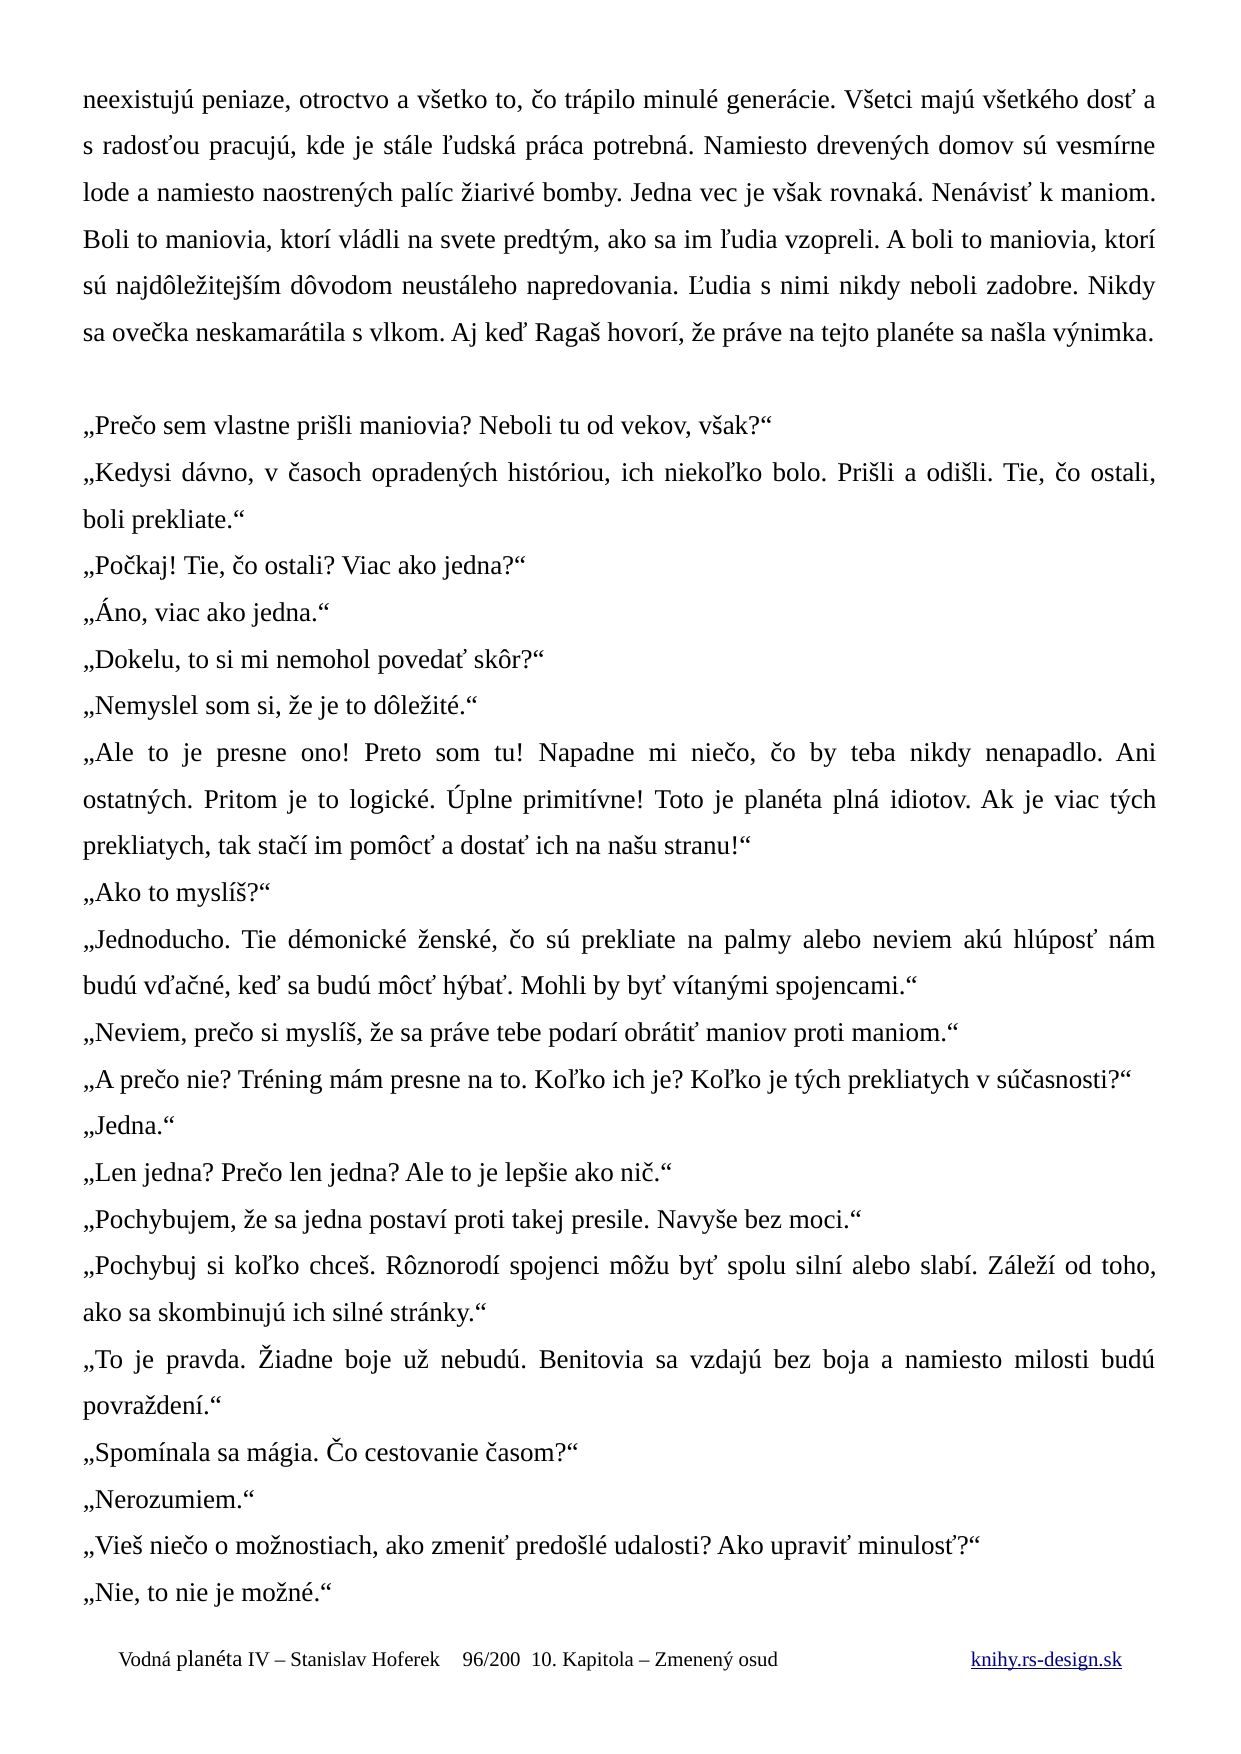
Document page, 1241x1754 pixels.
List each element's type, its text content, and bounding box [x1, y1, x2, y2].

text „Vieš niečo o možnostiach, ako zmeniť predošlé udalosti? Ako upraviť minulosť?“ [83, 1529, 1157, 1561]
text „Ako to myslíš?“ [83, 876, 1157, 907]
text „Pochybujem, že sa jedna postaví proti takej presile. Navyše bez moci.“ [83, 1203, 1157, 1234]
text „Ale to je presne ono! Preto som tu! Napadne mi niečo, čo by teba nikdy nenapadlo. Ani ostatných. Pritom je to logické. Úplne primitívne! Toto je planéta plná idiotov. Ak je viac tých prekliatych, tak stačí im pomôcť a dostať ich na našu stranu!“ [83, 736, 1157, 861]
text „Dokelu, to si mi nemohol povedať skôr?“ [83, 643, 1157, 674]
text „Len jedna? Prečo len jedna? Ale to je lepšie ako nič.“ [83, 1156, 1157, 1187]
text „Nie, to nie je možné.“ [83, 1576, 1157, 1607]
text „Pochybuj si koľko chceš. Rôznorodí spojenci môžu byť spolu silní alebo slabí. Záleží od toho, ako sa skombinujú ich silné stránky.“ [83, 1249, 1157, 1327]
text „Prečo sem vlastne prišli maniovia? Neboli tu od vekov, však?“ [83, 409, 1157, 441]
text „Jedna.“ [83, 1109, 1157, 1141]
text „Kedysi dávno, v časoch opradených históriou, ich niekoľko bolo. Prišli a odišli. Tie, čo ostali, boli prekliate.“ [83, 456, 1157, 534]
text „A prečo nie? Tréning mám presne na to. Koľko ich je? Koľko je tých prekliatych v súčasnosti?“ [83, 1063, 1157, 1094]
text neexistujú peniaze, otroctvo a všetko to, čo trápilo minulé generácie. Všetci majú všetkého dosť a s radosťou pracujú, kde je stále ľudská práca potrebná. Namiesto drevených domov sú vesmírne lode a namiesto naostrených palíc žiarivé bomby. Jedna vec je však rovnaká. Nenávisť k maniom. Boli to maniovia, ktorí vládli na svete predtým, ako sa im ľudia vzopreli. A boli to maniovia, ktorí sú najdôležitejším dôvodom neustáleho napredovania. Ľudia s nimi nikdy neboli zadobre. Nikdy sa ovečka neskamarátila s vlkom. Aj keď Ragaš hovorí, že práve na tejto planéte sa našla výnimka. [83, 83, 1157, 347]
text „Nerozumiem.“ [83, 1483, 1157, 1514]
text „Jednoducho. Tie démonické ženské, čo sú prekliate na palmy alebo neviem akú hlúposť nám budú vďačné, keď sa budú môcť hýbať. Mohli by byť vítanými spojencami.“ [83, 923, 1157, 1001]
text „Spomínala sa mágia. Čo cestovanie časom?“ [83, 1436, 1157, 1467]
text „Áno, viac ako jedna.“ [83, 596, 1157, 627]
text „Počkaj! Tie, čo ostali? Viac ako jedna?“ [83, 549, 1157, 581]
text „Nemyslel som si, že je to dôležité.“ [83, 689, 1157, 721]
text „Neviem, prečo si myslíš, že sa práve tebe podarí obrátiť maniov proti maniom.“ [83, 1016, 1157, 1047]
text „To je pravda. Žiadne boje už nebudú. Benitovia sa vzdajú bez boja a namiesto milosti budú povraždení.“ [83, 1343, 1157, 1421]
